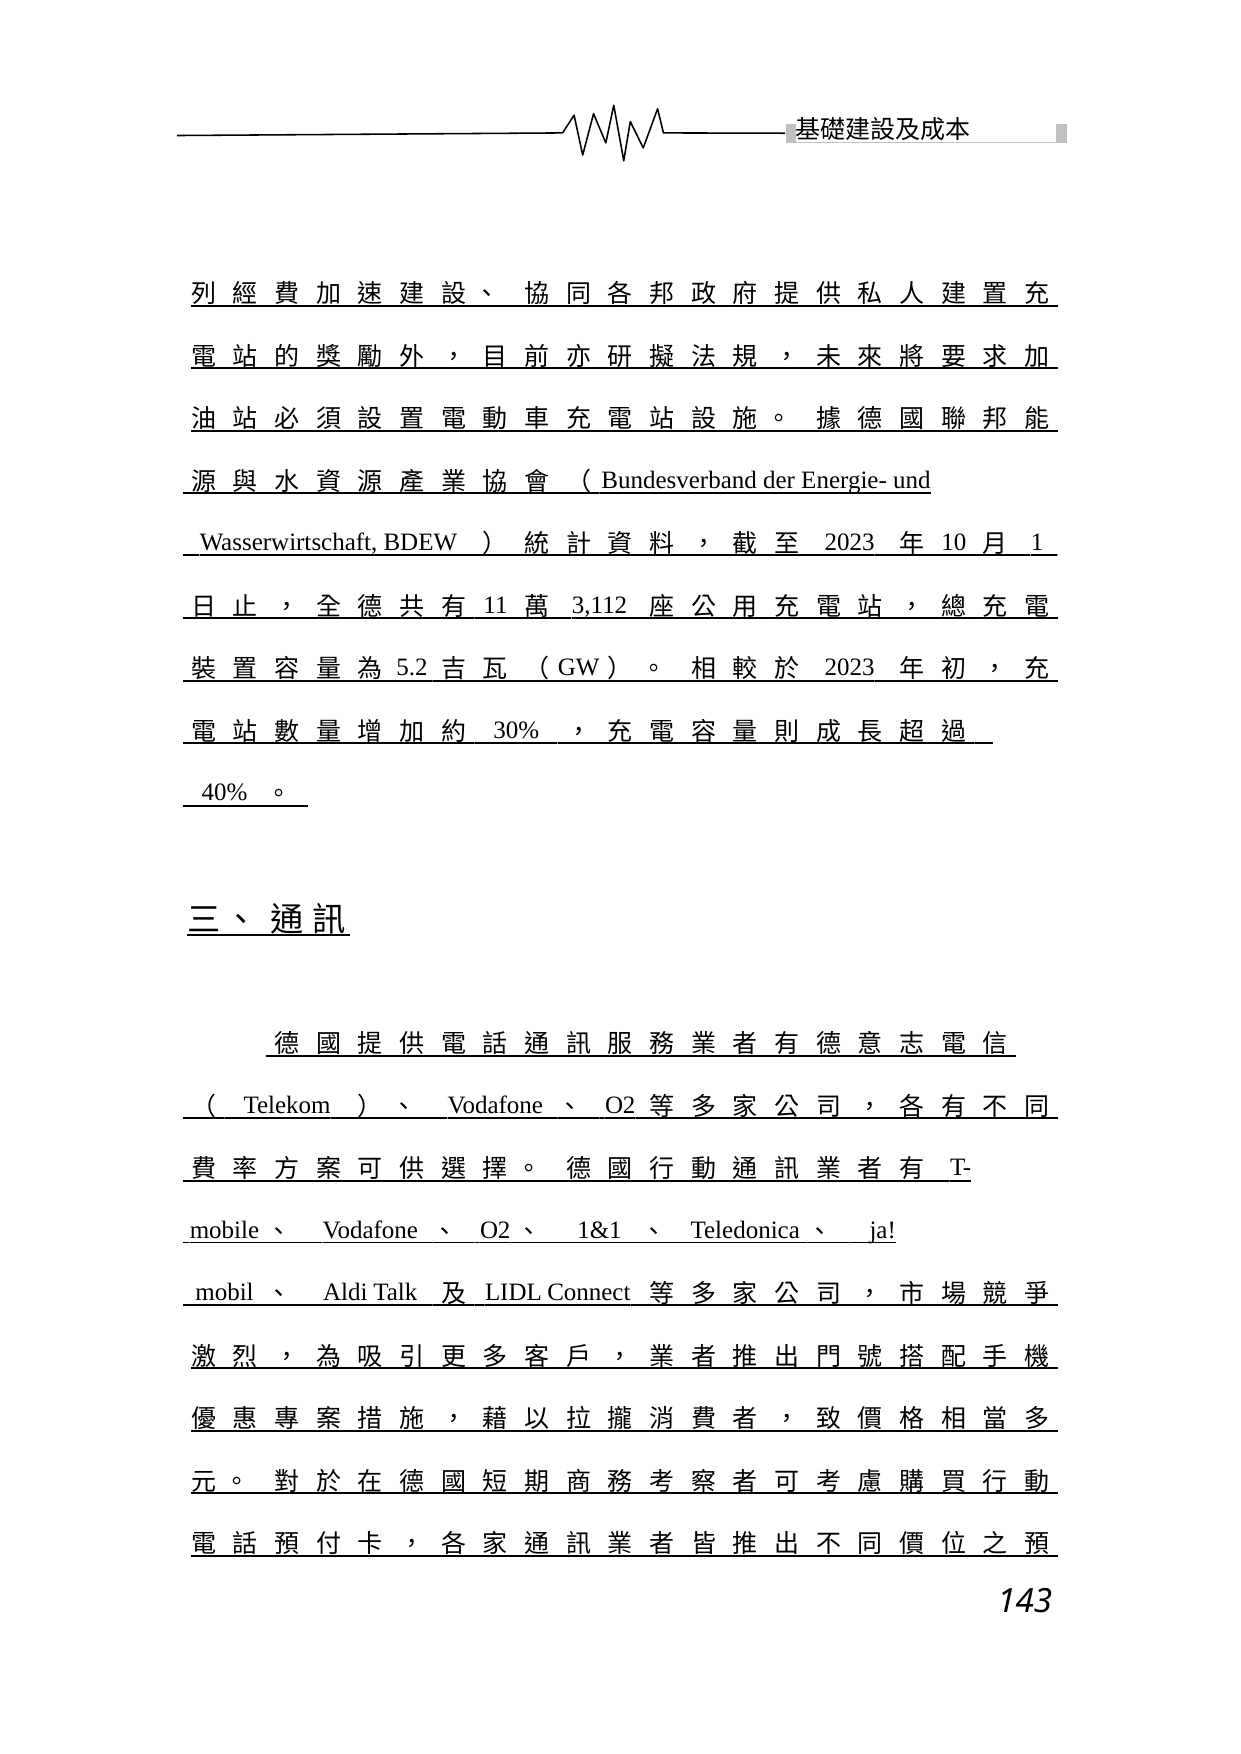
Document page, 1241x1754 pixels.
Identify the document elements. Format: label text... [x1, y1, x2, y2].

text 費率方案可供選擇。德國行動通訊業者有T-mobile、Vodafone、O2、1&1、Teledonica、ja!mobil、Aldi Talk及LIDL Connect等多家公司，市場競爭 [183, 1119, 1058, 1304]
text 列經費加速建設、協同各邦政府提供私人建置充電站的獎勵外，目前亦研擬法規，未來將要求加油站必須設置電動車充電站設施。據德國聯邦能源與水資源產業協會（Bundesverband der Energie- und Wasserwirtschaft, BDEW）統計資料，截至2023年10月1 [183, 250, 1058, 554]
text 裝置容量為5.2吉瓦（GW）。相較於2023年初，充 [183, 619, 1058, 680]
text 德國提供電話通訊服務業者有德意志電信（Telekom）、Vodafone、O2等多家公司，各有不同 [183, 1000, 1058, 1117]
text 激烈，為吸引更多客戶，業者推出門號搭配手機優惠專案措施，藉以拉攏消費者，致價格相當多元。對於在德國短期商務考察者可考慮購買行動電話預付卡，各家通訊業者皆推出不同價位之預 [183, 1306, 1058, 1563]
text 電站數量增加約30%，充電容量則成長超過40%。 [183, 682, 1058, 813]
text 日止，全德共有11萬3,112座公用充電站，總充電 [183, 556, 1058, 617]
text 三、通訊 [183, 875, 1058, 938]
